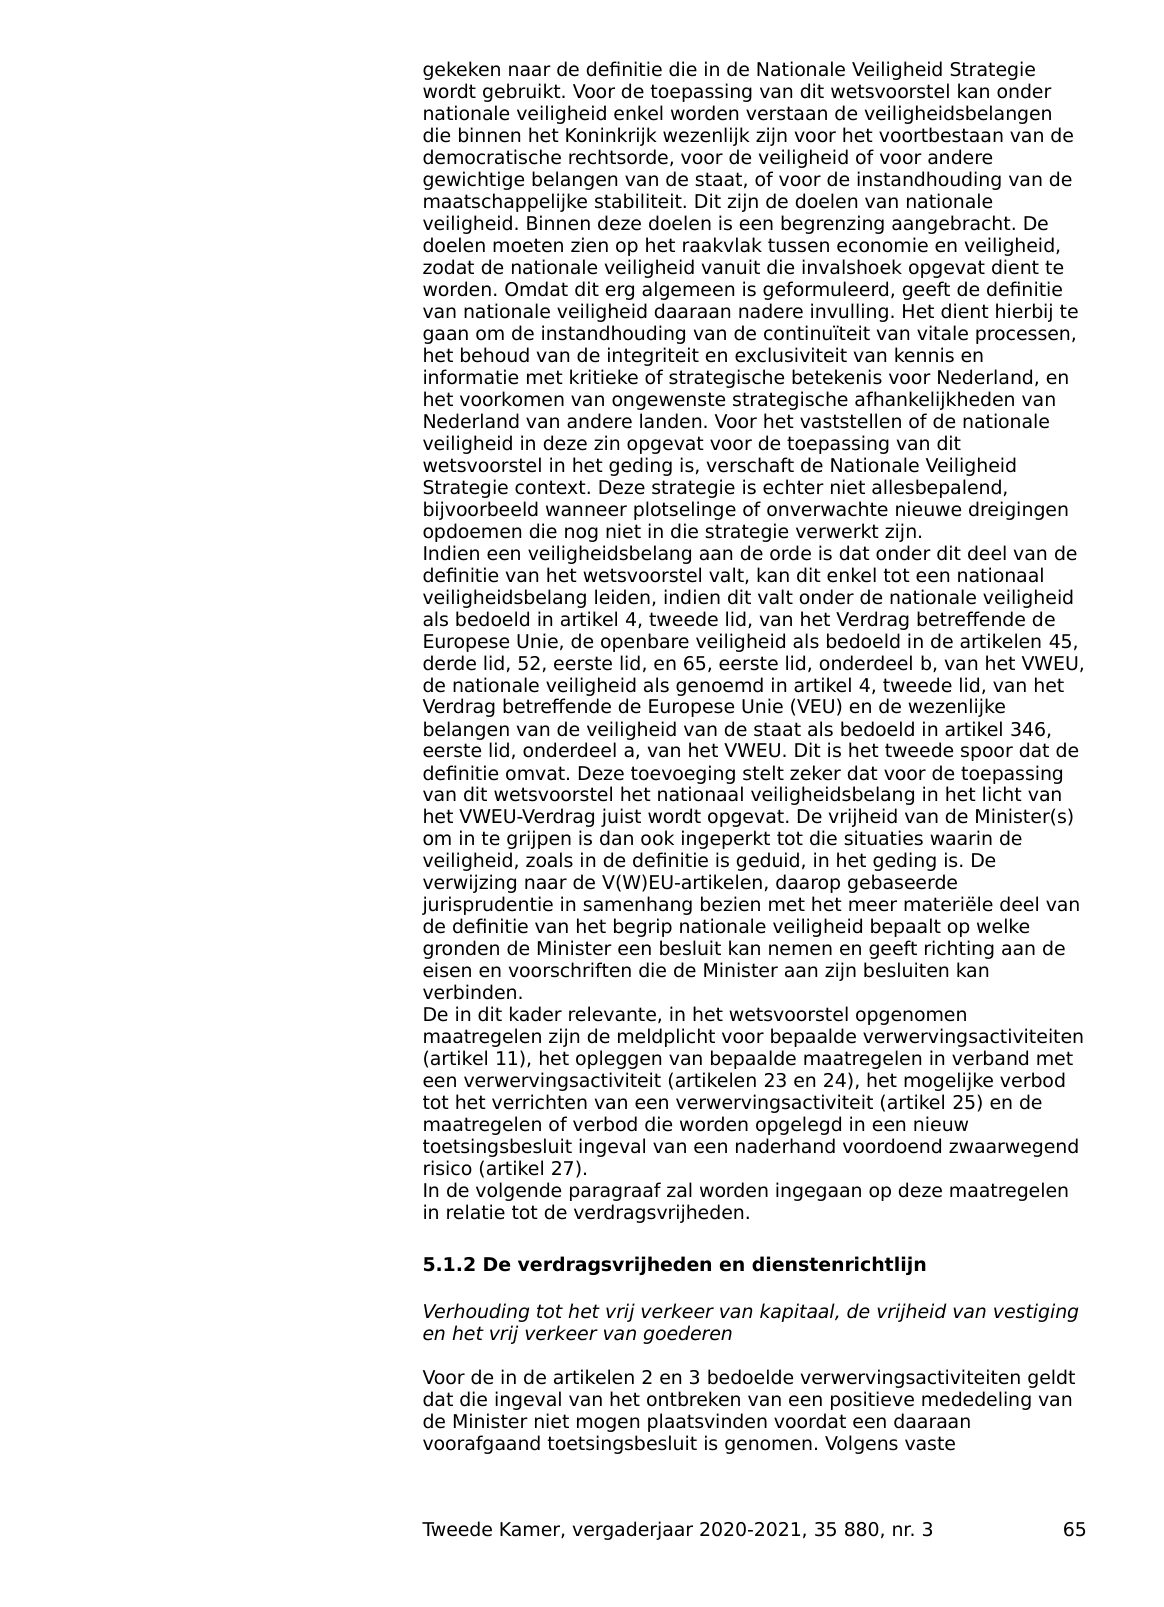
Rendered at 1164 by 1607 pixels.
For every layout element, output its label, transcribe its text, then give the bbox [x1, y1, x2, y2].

text gekeken naar de definitie die in de Nationale Veiligheid Strategie wordt gebruikt. Voor de toepassing van dit wetsvoorstel kan onder nationale veiligheid enkel worden verstaan de veiligheidsbelangen die binnen het Koninkrijk wezenlijk zijn voor het voortbestaan van de democratische rechtsorde, voor de veiligheid of voor andere gewichtige belangen van de staat, of voor de instandhouding van de maatschappelijke stabiliteit. Dit zijn de doelen van nationale veiligheid. Binnen deze doelen is een begrenzing aangebracht. De doelen moeten zien op het raakvlak tussen economie en veiligheid, zodat de nationale veiligheid vanuit die invalshoek opgevat dient te worden. Omdat dit erg algemeen is geformuleerd, geeft de definitie van nationale veiligheid daaraan nadere invulling. Het dient hierbij te gaan om de instandhouding van de continuïteit van vitale processen, het behoud van de integriteit en exclusiviteit van kennis en informatie met kritieke of strategische betekenis voor Nederland, en het voorkomen van ongewenste strategische afhankelijkheden van Nederland van andere landen. Voor het vaststellen of de nationale veiligheid in deze zin opgevat voor de toepassing van dit wetsvoorstel in het geding is, verschaft de Nationale Veiligheid Strategie context. Deze strategie is echter niet allesbepalend, bijvoorbeeld wanneer plotselinge of onverwachte nieuwe dreigingen opdoemen die nog niet in die strategie verwerkt zijn. [422, 59, 1087, 543]
text In de volgende paragraaf zal worden ingegaan op deze maatregelen in relatie tot de verdragsvrijheden. [422, 1180, 1087, 1224]
subtitle 5.1.2 De verdragsvrijheden en dienstenrichtlijn [422, 1254, 1087, 1276]
text Indien een veiligheidsbelang aan de orde is dat onder dit deel van de definitie van het wetsvoorstel valt, kan dit enkel tot een nationaal veiligheidsbelang leiden, indien dit valt onder de nationale veiligheid als bedoeld in artikel 4, tweede lid, van het Verdrag betreffende de Europese Unie, de openbare veiligheid als bedoeld in de artikelen 45, derde lid, 52, eerste lid, en 65, eerste lid, onderdeel b, van het VWEU, de nationale veiligheid als genoemd in artikel 4, tweede lid, van het Verdrag betreffende de Europese Unie (VEU) en de wezenlijke belangen van de veiligheid van de staat als bedoeld in artikel 346, eerste lid, onderdeel a, van het VWEU. Dit is het tweede spoor dat de definitie omvat. Deze toevoeging stelt zeker dat voor de toepassing van dit wetsvoorstel het nationaal veiligheidsbelang in het licht van het VWEU-Verdrag juist wordt opgevat. De vrijheid van de Minister(s) om in te grijpen is dan ook ingeperkt tot die situaties waarin de veiligheid, zoals in de definitie is geduid, in het geding is. De verwijzing naar de V(W)EU-artikelen, daarop gebaseerde jurisprudentie in samenhang bezien met het meer materiële deel van de definitie van het begrip nationale veiligheid bepaalt op welke gronden de Minister een besluit kan nemen en geeft richting aan de eisen en voorschriften die de Minister aan zijn besluiten kan verbinden. [422, 543, 1087, 1004]
text De in dit kader relevante, in het wetsvoorstel opgenomen maatregelen zijn de meldplicht voor bepaalde verwervingsactiviteiten (artikel 11), het opleggen van bepaalde maatregelen in verband met een verwervingsactiviteit (artikelen 23 en 24), het mogelijke verbod tot het verrichten van een verwervingsactiviteit (artikel 25) en de maatregelen of verbod die worden opgelegd in een nieuw toetsingsbesluit ingeval van een naderhand voordoend zwaarwegend risico (artikel 27). [422, 1004, 1087, 1180]
subtitle Verhouding tot het vrij verkeer van kapitaal, de vrijheid van vestiging en het vrij verkeer van goederen [422, 1301, 1087, 1345]
text Voor de in de artikelen 2 en 3 bedoelde verwervingsactiviteiten geldt dat die ingeval van het ontbreken van een positieve mededeling van de Minister niet mogen plaatsvinden voordat een daaraan voorafgaand toetsingsbesluit is genomen. Volgens vaste [422, 1367, 1087, 1455]
